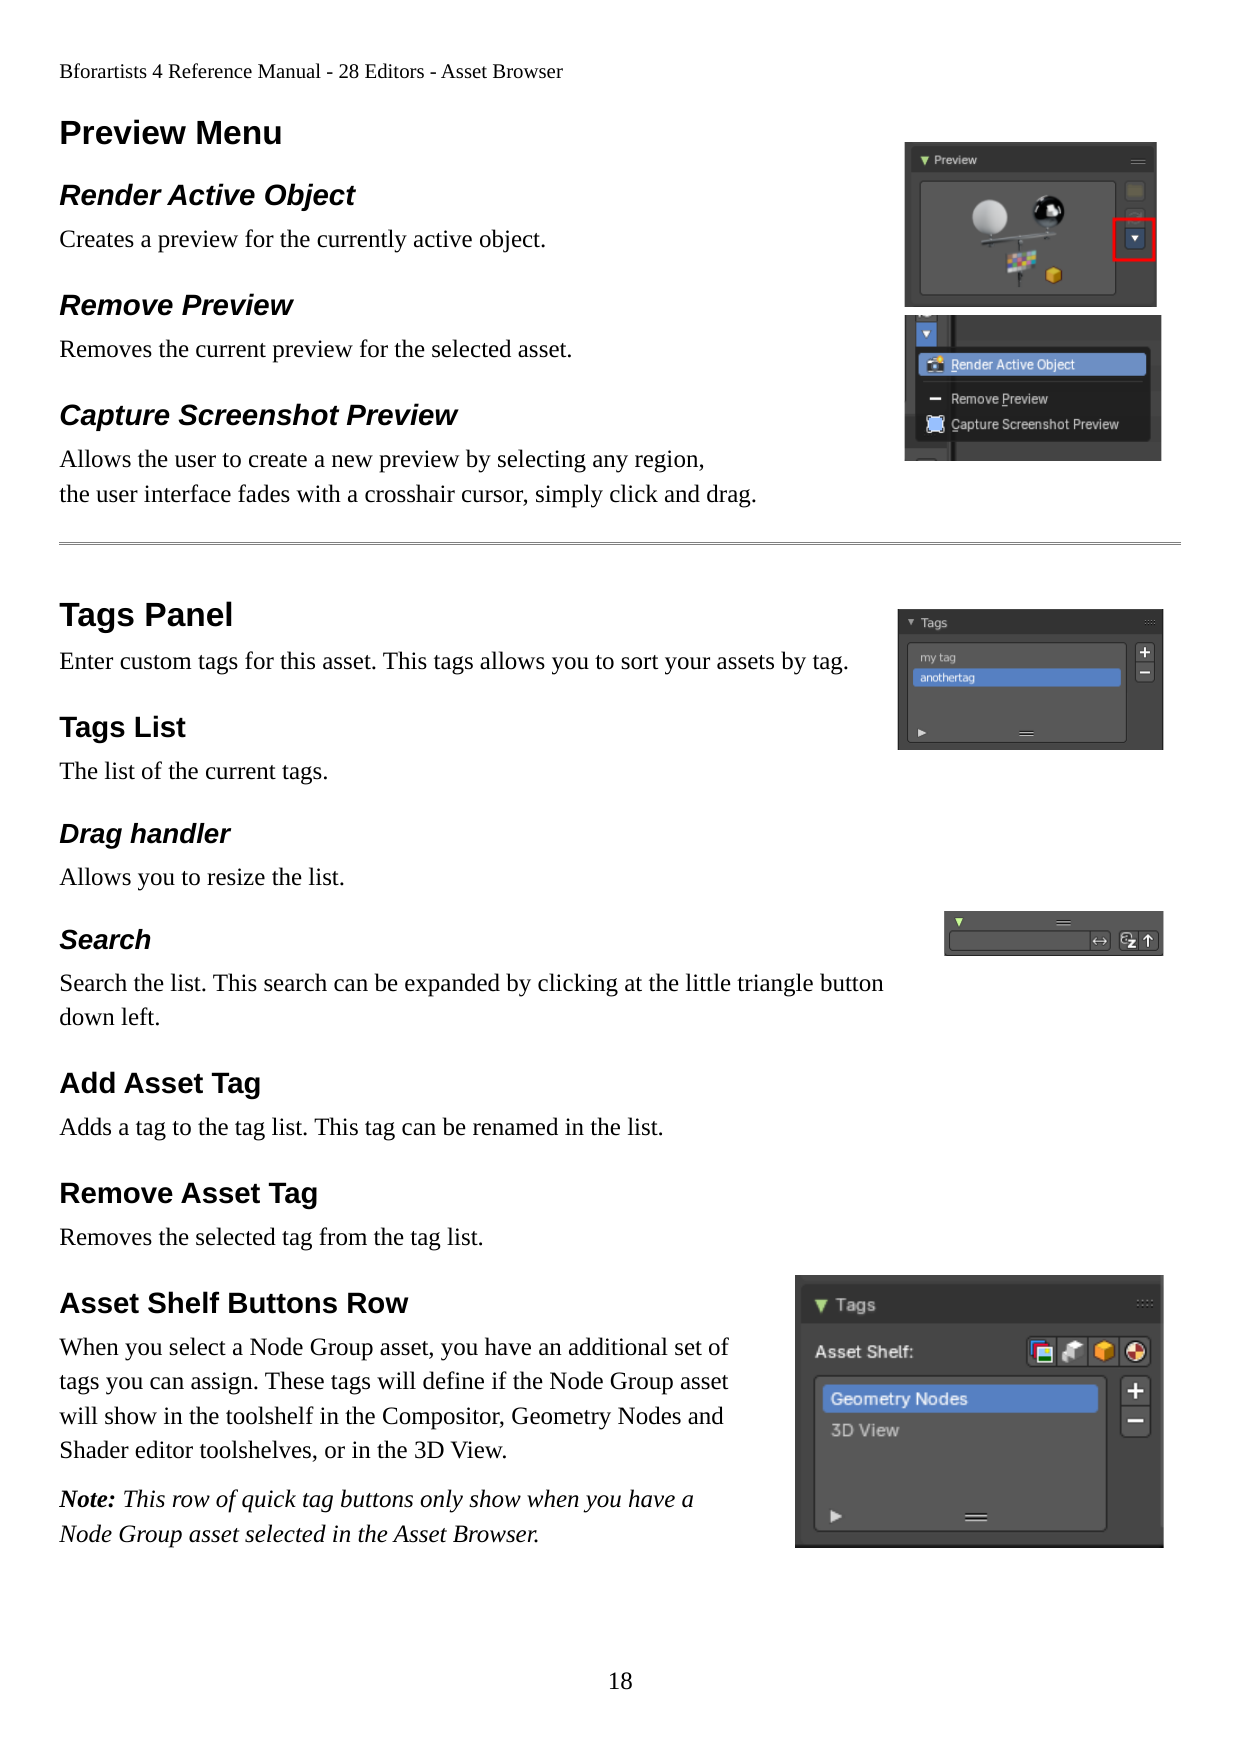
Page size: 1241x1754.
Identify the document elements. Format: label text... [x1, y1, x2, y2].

subtitle Remove Preview [59, 288, 1181, 322]
text Search the list. This search can be expanded by clicking at the little triangle button down left. [59, 968, 1181, 1031]
text When you select a Node Group asset, you have an additional set of tags you can assign. These tags will define if the Node Group asset will show in the toolshelf in the Compositor, Geometry Nodes and Shader editor toolshelves, or in the 3D View. [59, 1332, 795, 1464]
text Allows you to resize the list. [59, 862, 1181, 891]
text Allows the user to create a new preview by selecting any region, the user interface fades with a crosshair cursor, simply click and drag. [59, 444, 1181, 508]
subtitle Tags List [59, 710, 897, 743]
subtitle [1164, 710, 1181, 743]
subtitle Add Asset Tag [59, 1066, 1181, 1100]
subtitle Drag handler [59, 817, 1181, 849]
subtitle [1162, 398, 1181, 432]
subtitle [1164, 1286, 1181, 1319]
subtitle Search [59, 923, 944, 955]
text The list of the current tags. [59, 756, 1181, 785]
subtitle Asset Shelf Buttons Row [59, 1286, 795, 1319]
text Enter custom tags for this asset. This tags allows you to sort your assets by tag. [59, 646, 897, 675]
picture [795, 1275, 1164, 1548]
text Removes the selected tag from the tag list. [59, 1222, 1181, 1251]
text Note: This row of quick tag buttons only show when you have a Node Group asset selected in the Asset Browser. [59, 1484, 795, 1548]
subtitle Render Active Object [59, 178, 904, 212]
text Removes the current preview for the selected asset. [59, 334, 904, 363]
picture [944, 911, 1164, 956]
text Creates a preview for the currently active object. [59, 224, 904, 253]
picture [904, 315, 1162, 461]
picture [904, 142, 1157, 307]
picture [897, 609, 1164, 750]
subtitle Capture Screenshot Preview [59, 398, 904, 432]
subtitle Preview Menu [59, 113, 1181, 151]
subtitle Tags Panel [59, 595, 1181, 633]
subtitle [1157, 178, 1181, 212]
text Adds a tag to the tag list. This tag can be renamed in the list. [59, 1112, 1181, 1141]
subtitle Remove Asset Tag [59, 1176, 1181, 1209]
subtitle [1164, 923, 1181, 955]
